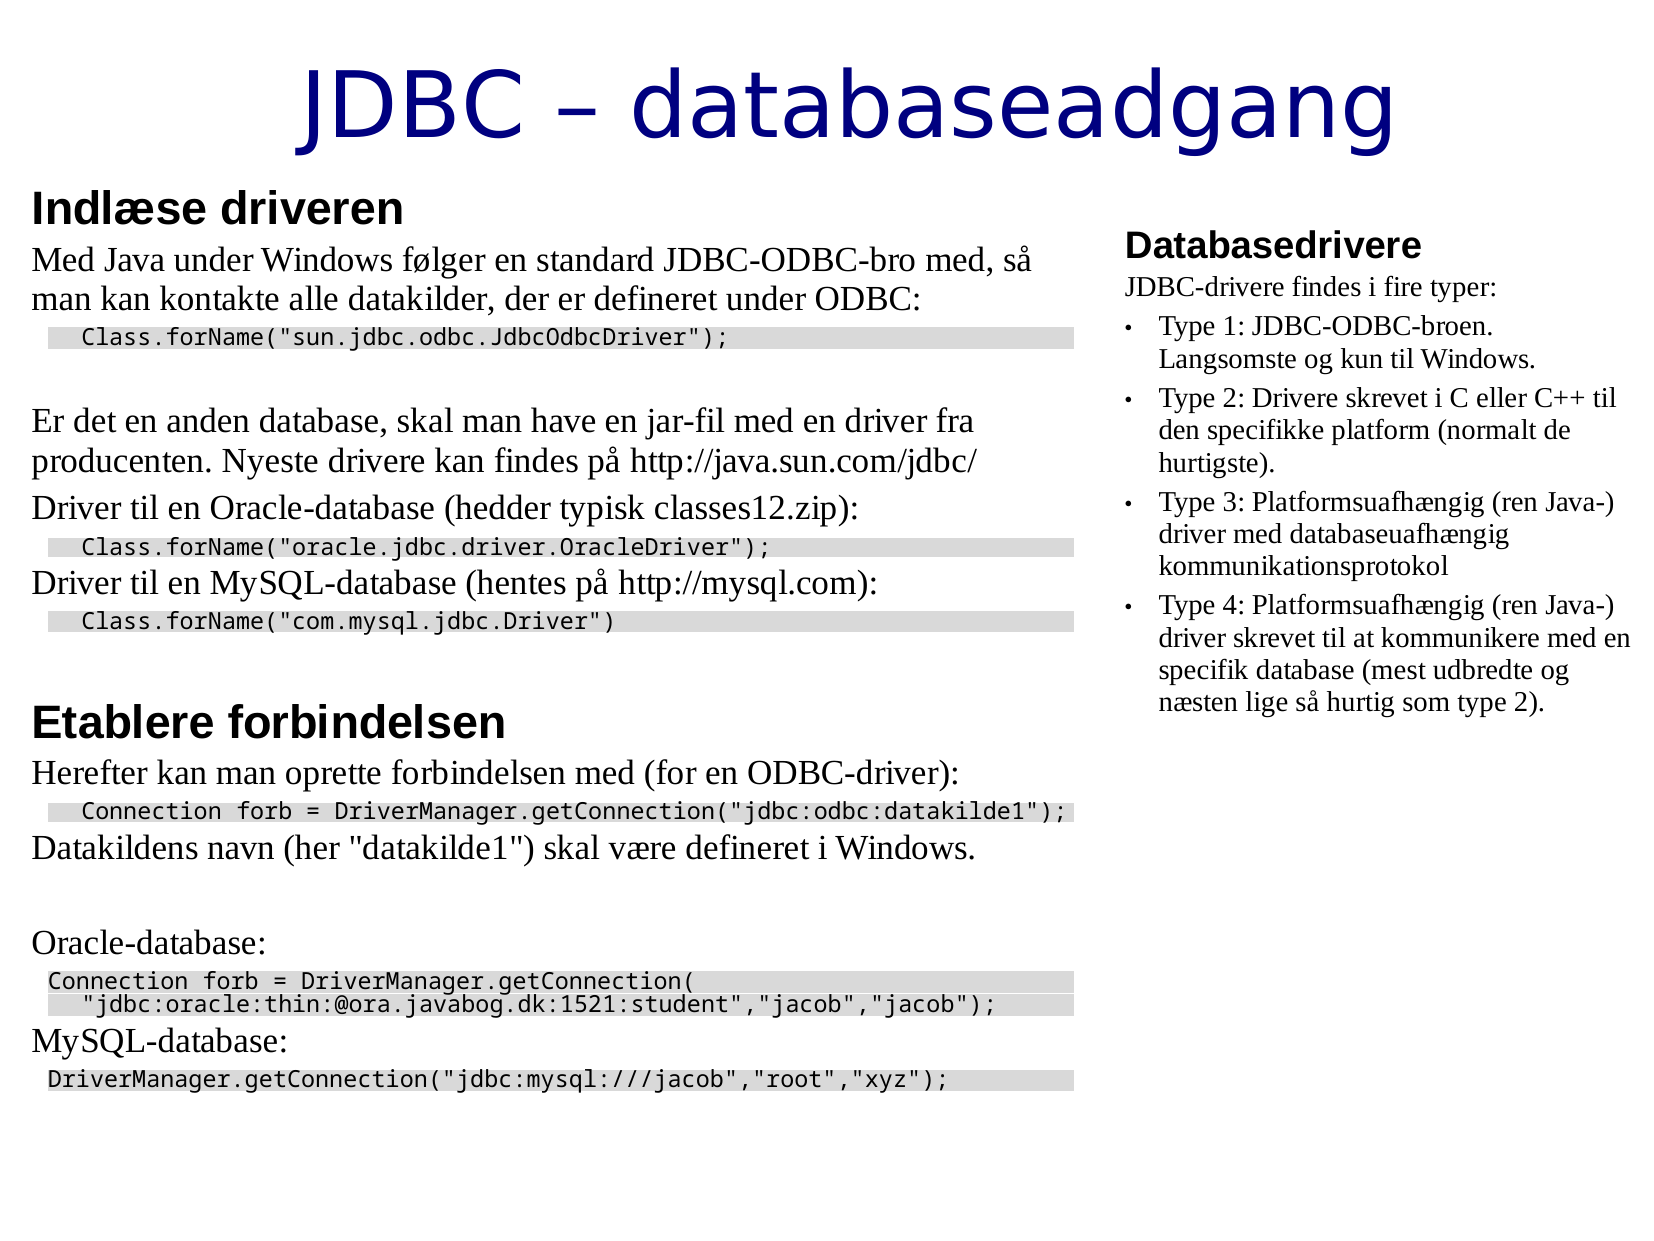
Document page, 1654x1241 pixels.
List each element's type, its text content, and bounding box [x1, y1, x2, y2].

chart [29, 179, 1093, 1241]
title JDBC – databaseadgang [156, 2, 1534, 210]
chart [1122, 221, 1636, 874]
